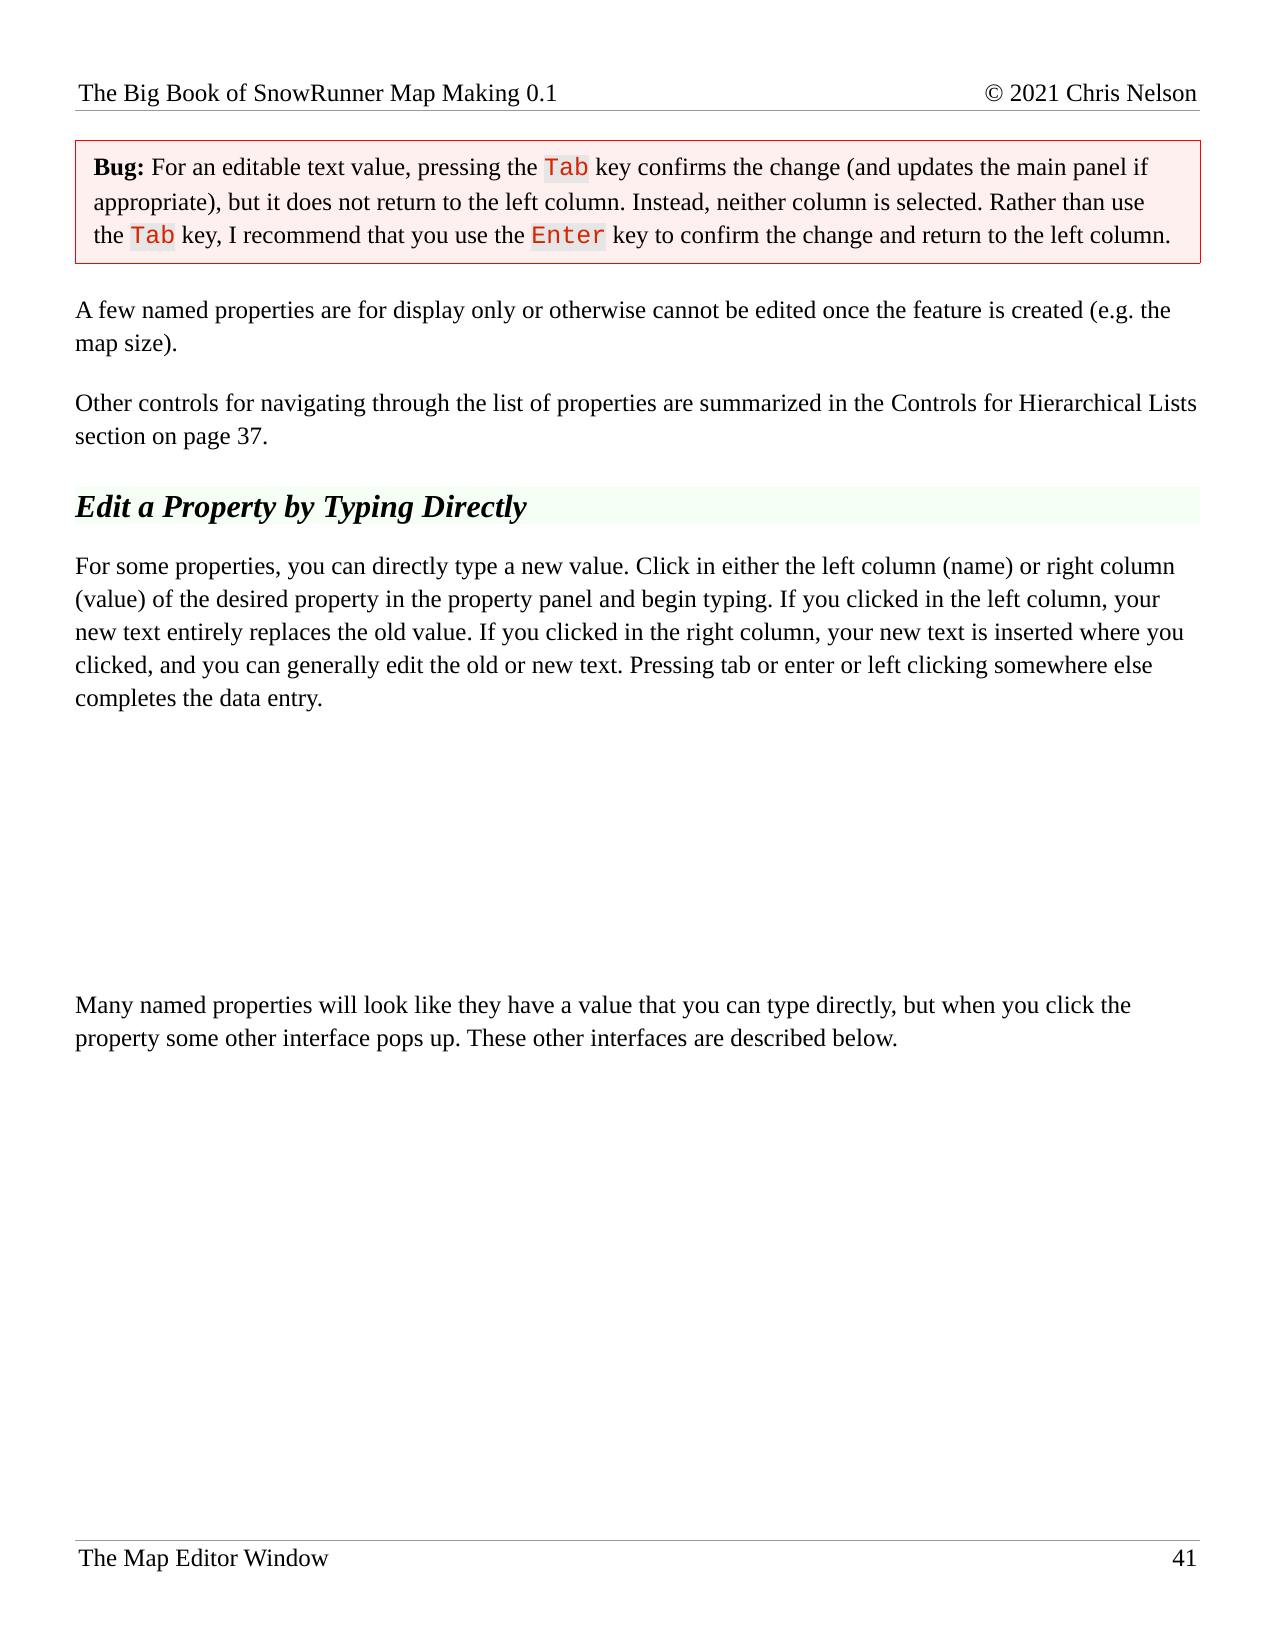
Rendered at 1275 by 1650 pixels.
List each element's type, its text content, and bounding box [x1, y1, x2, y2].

subtitle Edit a Property by Typing Directly [75, 487, 1200, 524]
list For an editable text value, pressing the Tab key confirms the change (and updates the main panel if appropriate), but it does not return to the left column. Instead, neither column is selected. Rather than use the Tab key, I recommend that you use the Enter key to confirm the change and return to the left column. [76, 141, 1200, 263]
text Other controls for navigating through the list of properties are summarized in the Controls for Hierarchical Lists section on page 37. [75, 388, 1200, 450]
text For some properties, you can directly type a new value. Click in either the left column (name) or right column (value) of the desired property in the property panel and begin typing. If you clicked in the left column, your new text entirely replaces the old value. If you clicked in the right column, your new text is inserted where you clicked, and you can generally edit the old or new text. Pressing tab or enter or left clicking somewhere else completes the data entry. [75, 551, 1200, 712]
text Many named properties will look like they have a value that you can type directly, but when you click the property some other interface pops up. These other interfaces are described below. [75, 990, 1200, 1052]
text A few named properties are for display only or otherwise cannot be edited once the feature is created (e.g. the map size). [75, 295, 1200, 357]
